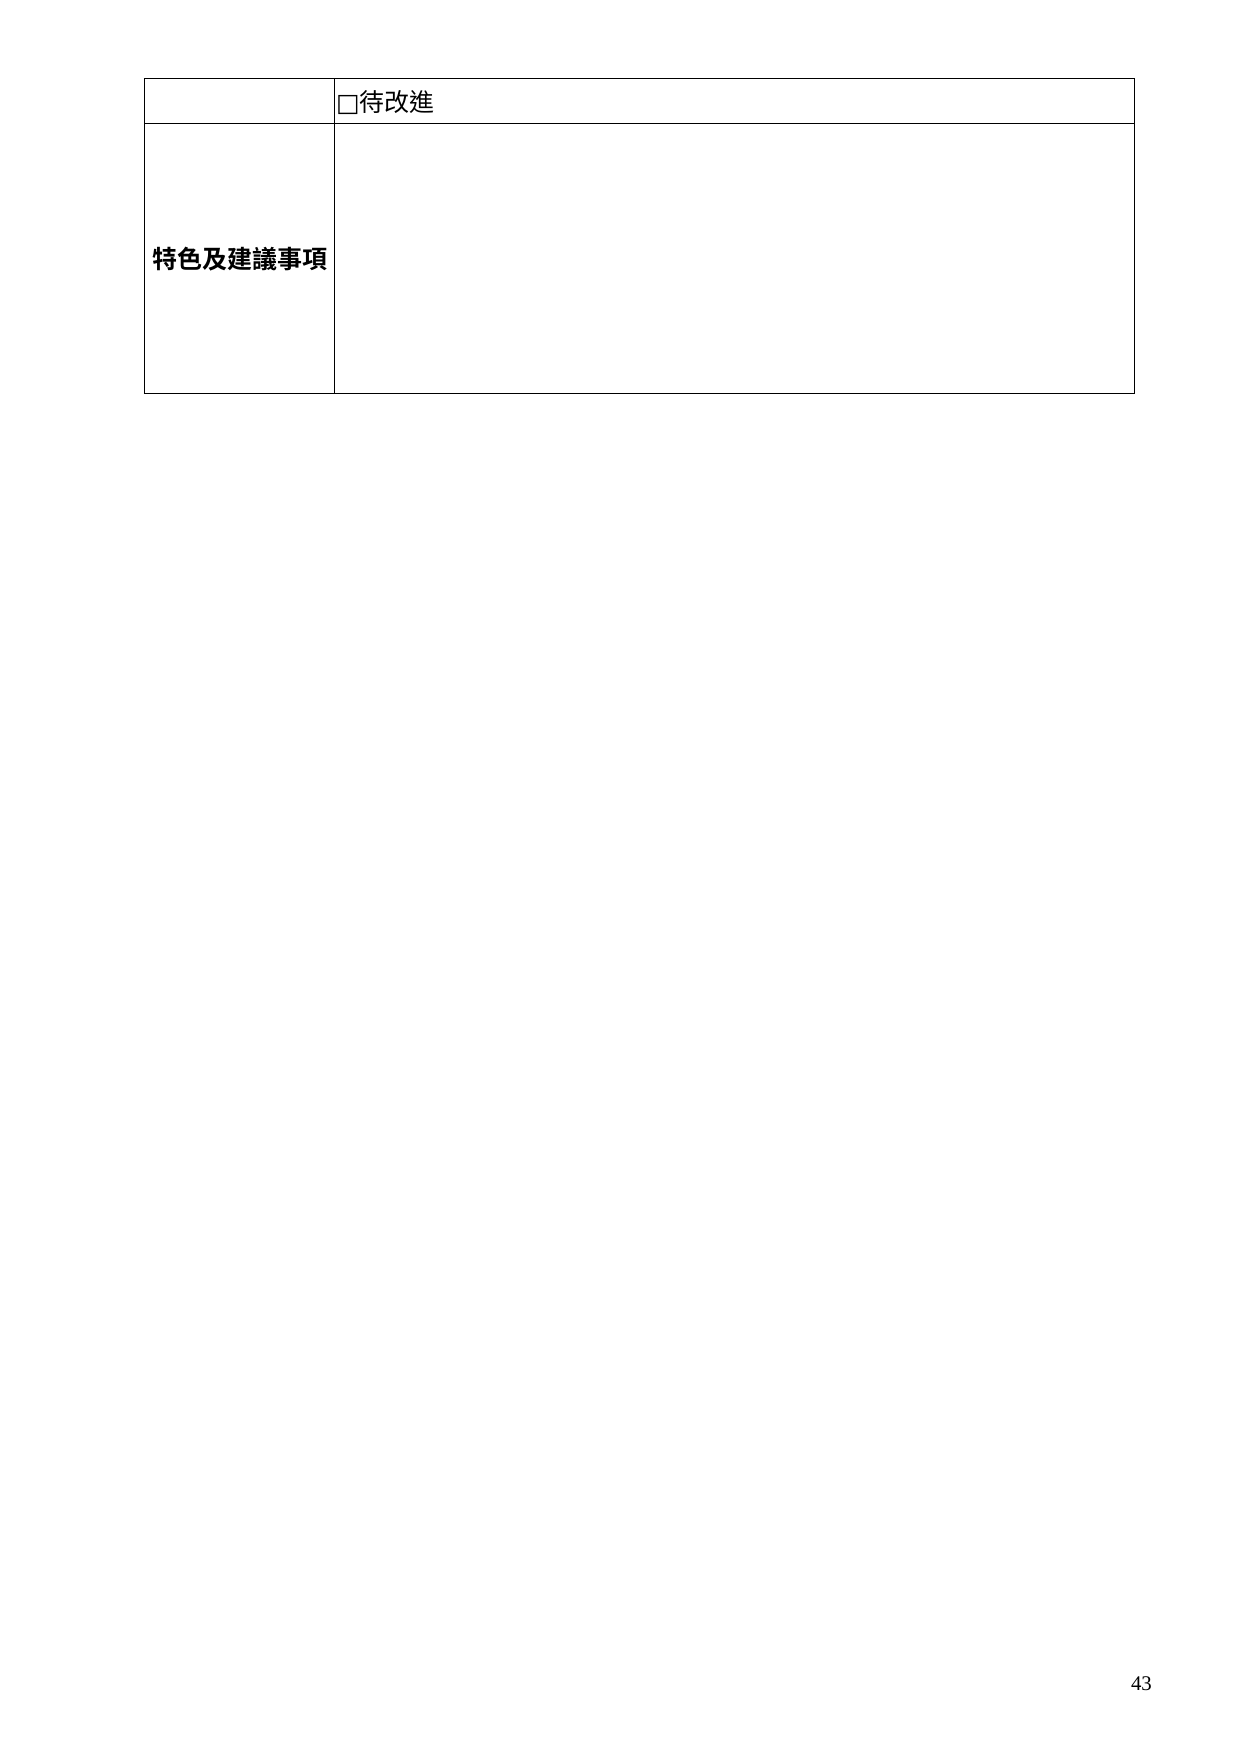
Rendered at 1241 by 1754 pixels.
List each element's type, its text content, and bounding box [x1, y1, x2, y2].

table_cell 特色及建議事項 [145, 124, 334, 392]
table_cell [335, 124, 1134, 392]
table_cell [145, 79, 334, 123]
table_cell □待改進 [335, 79, 1134, 123]
